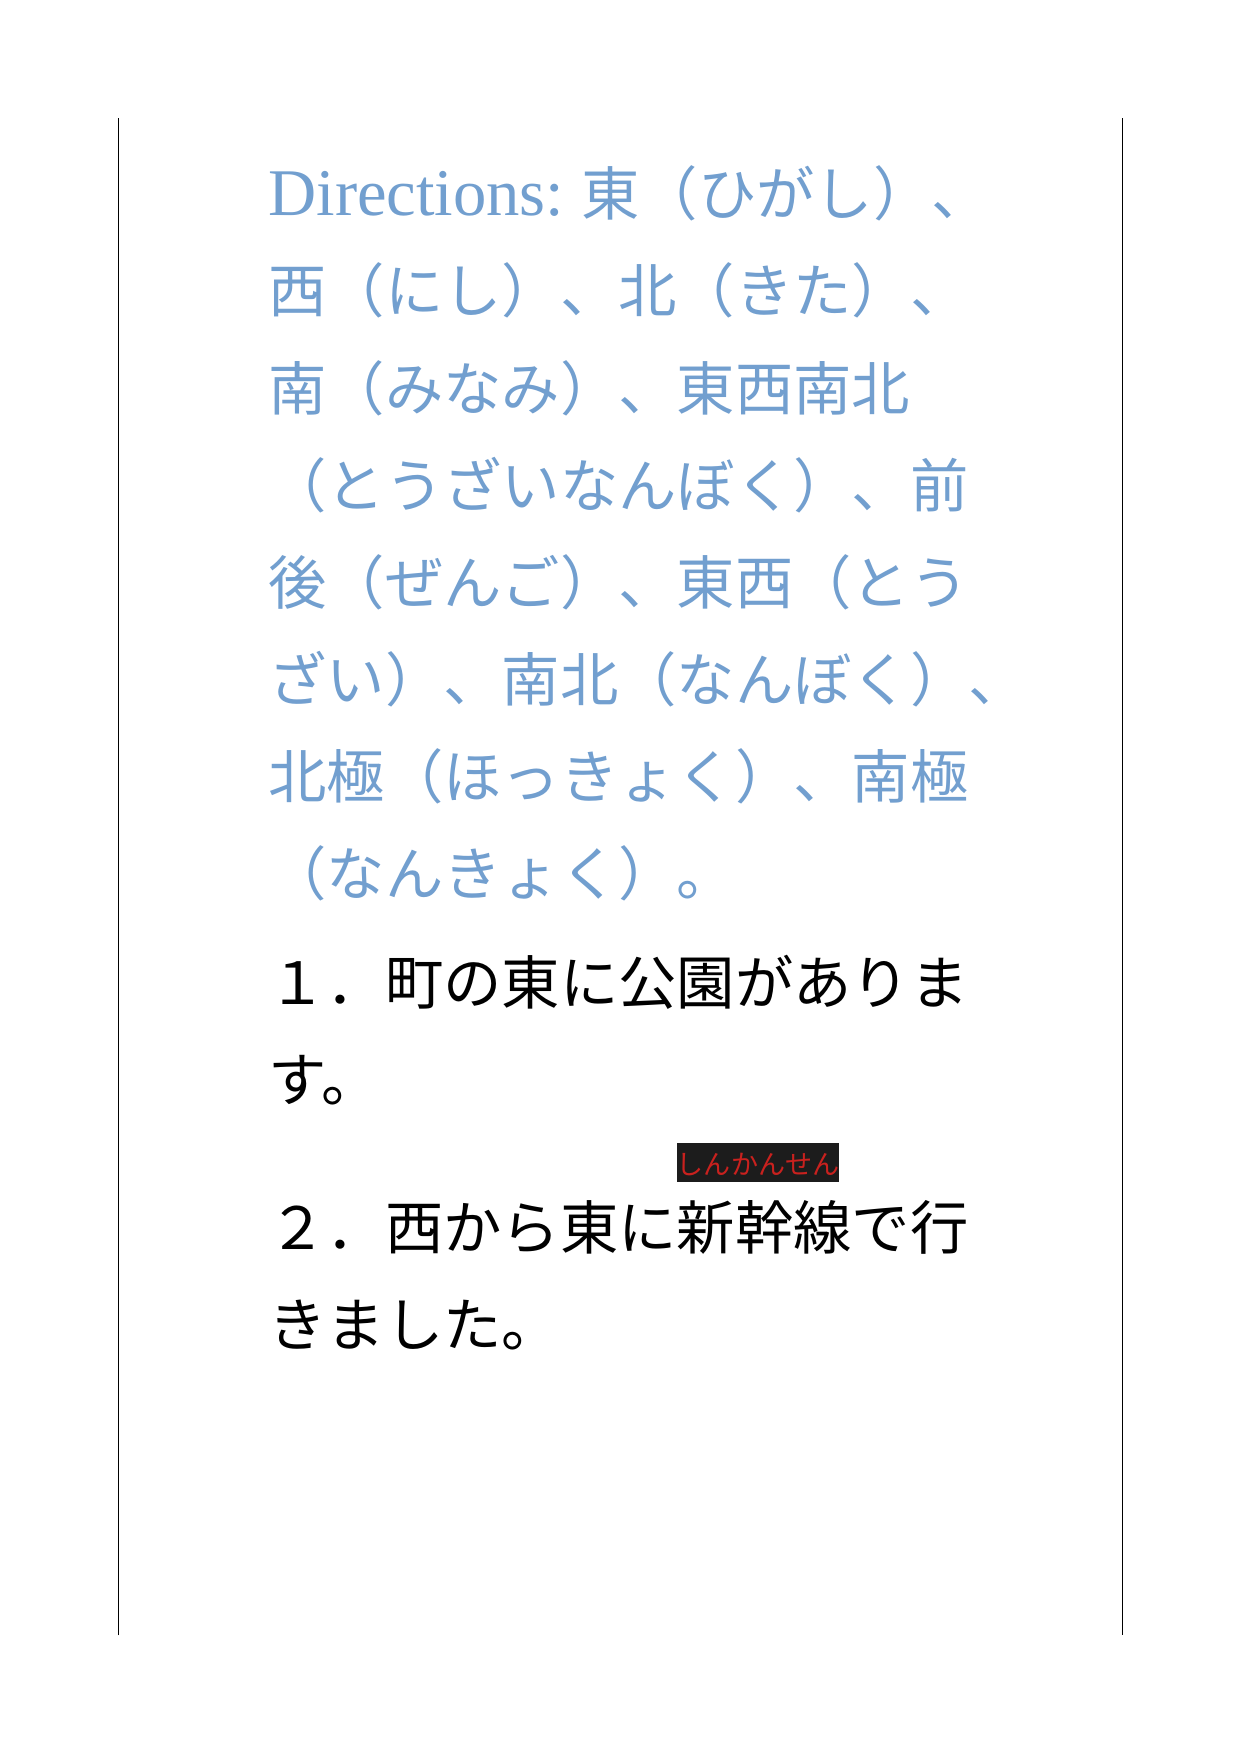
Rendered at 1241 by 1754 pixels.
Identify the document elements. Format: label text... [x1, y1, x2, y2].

text １．町の東に公園があります。 [268, 937, 972, 1118]
text Directions: 東（ひがし）、西（にし）、北（きた）、南（みなみ）、東西南北（とうざいなんぼく）、前後（ぜんご）、東西（とうざい）、南北（なんぼく）、北極（ほっきょく）、南極（なんきょく）。 [268, 148, 972, 912]
text ２．西から東に新幹線しんかんせんで行きました。 [268, 1143, 972, 1363]
